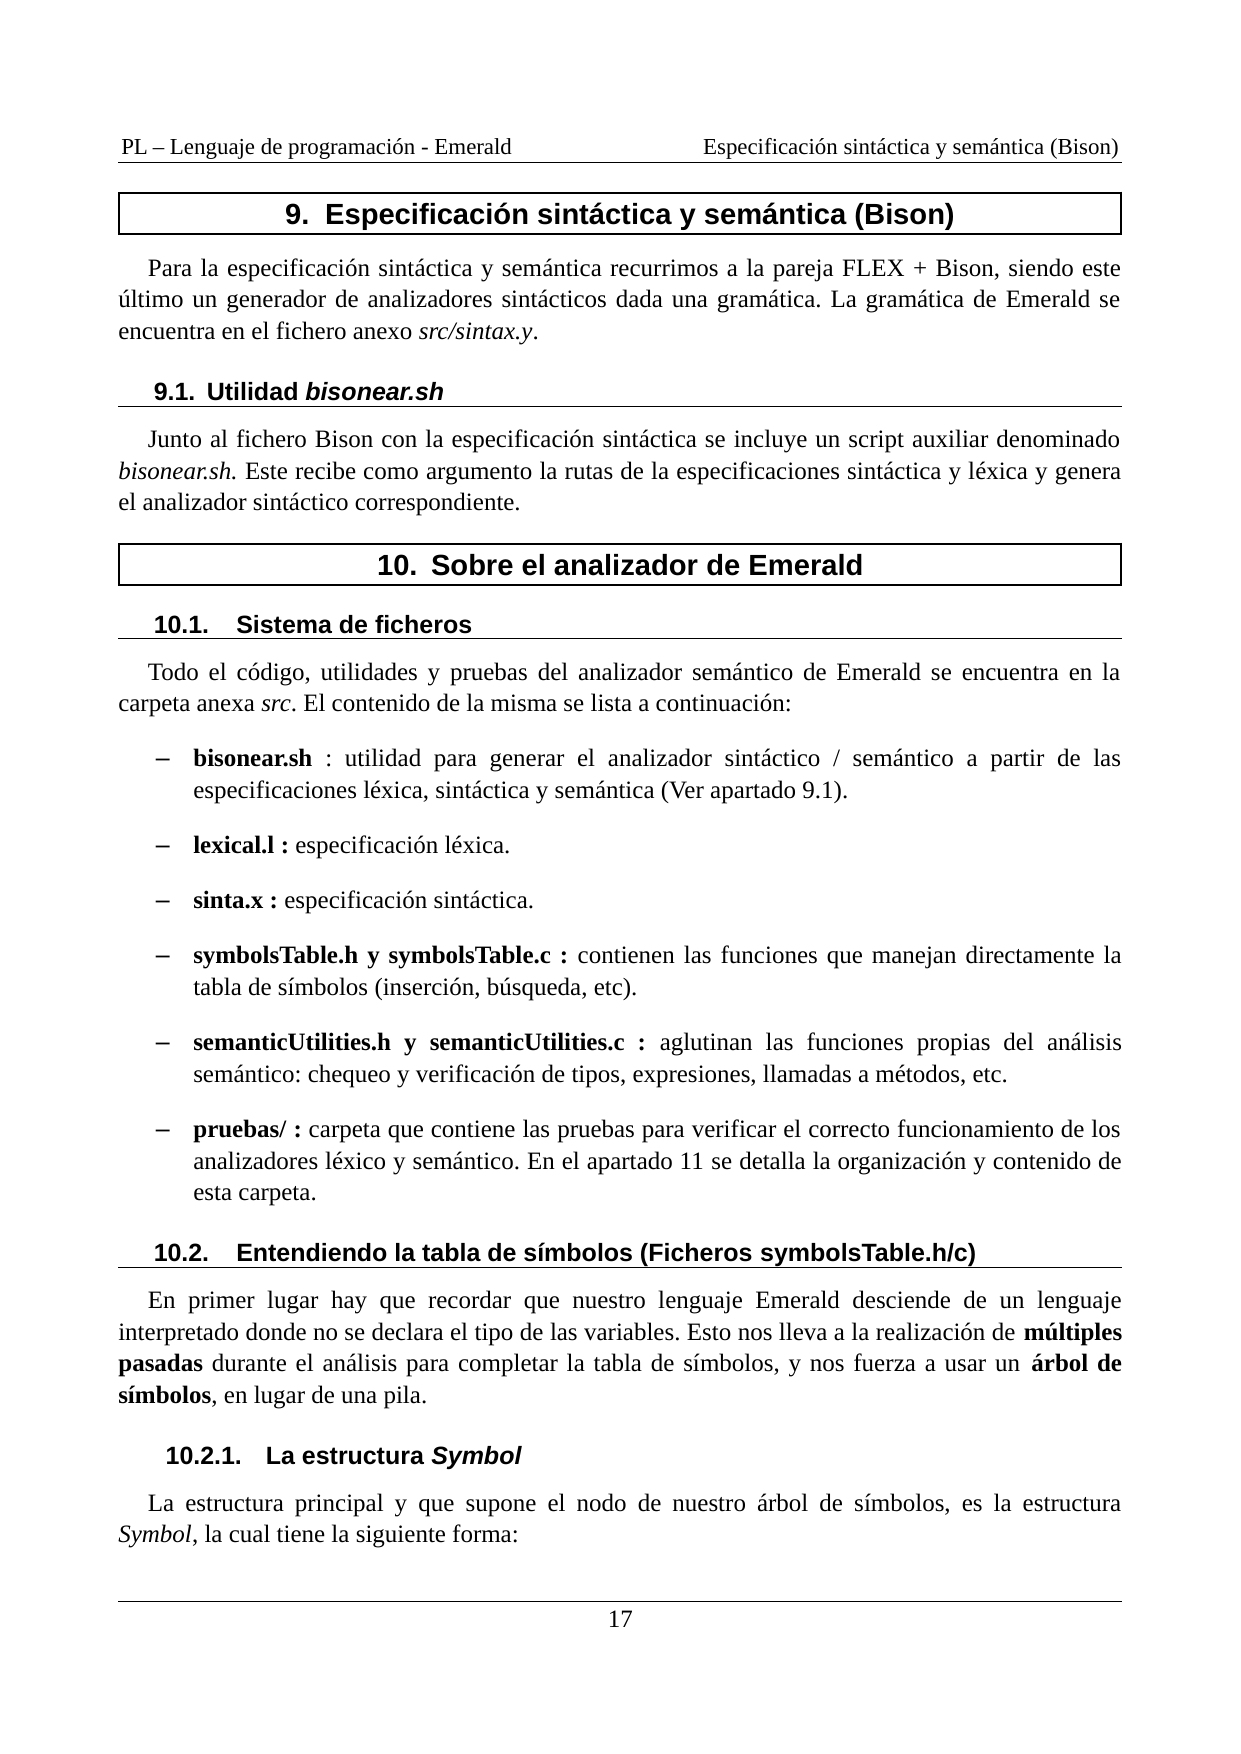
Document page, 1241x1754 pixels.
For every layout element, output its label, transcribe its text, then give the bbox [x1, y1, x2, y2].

subtitle Especificación sintáctica y semántica (Bison) [120, 194, 1120, 233]
list sinta.x : especificación sintáctica. [156, 885, 1122, 914]
text Junto al fichero Bison con la especificación sintáctica se incluye un script auxiliar denominado bisonear.sh. Este recibe como argumento la rutas de la especificaciones sintáctica y léxica y genera el analizador sintáctico correspondiente. [118, 424, 1122, 516]
subtitle Utilidad bisonear.sh [118, 377, 1122, 406]
text La estructura principal y que supone el nodo de nuestro árbol de símbolos, es la estructura Symbol, la cual tiene la siguiente forma: [118, 1488, 1122, 1548]
text En primer lugar hay que recordar que nuestro lenguaje Emerald desciende de un lenguaje interpretado donde no se declara el tipo de las variables. Esto nos lleva a la realización de múltiples pasadas durante el análisis para completar la tabla de símbolos, y nos fuerza a usar un árbol de símbolos, en lugar de una pila. [118, 1285, 1122, 1409]
subtitle La estructura Symbol [118, 1441, 1122, 1470]
subtitle Entendiendo la tabla de símbolos (Ficheros symbolsTable.h/c) [118, 1238, 1122, 1267]
subtitle Sistema de ficheros [118, 610, 1122, 638]
text Todo el código, utilidades y pruebas del analizador semántico de Emerald se encuentra en la carpeta anexa src. El contenido de la misma se lista a continuación: [118, 657, 1122, 717]
list lexical.l : especificación léxica. [156, 830, 1122, 859]
subtitle Sobre el analizador de Emerald [120, 545, 1120, 584]
list pruebas/ : carpeta que contiene las pruebas para verificar el correcto funcionamiento de los analizadores léxico y semántico. En el apartado 11 se detalla la organización y contenido de esta carpeta. [156, 1114, 1122, 1206]
list bisonear.sh : utilidad para generar el analizador sintáctico / semántico a partir de las especificaciones léxica, sintáctica y semántica (Ver apartado 9.1). [156, 743, 1122, 804]
list symbolsTable.h y symbolsTable.c : contienen las funciones que manejan directamente la tabla de símbolos (inserción, búsqueda, etc). [156, 941, 1122, 1001]
text Para la especificación sintáctica y semántica recurrimos a la pareja FLEX + Bison, siendo este último un generador de analizadores sintácticos dada una gramática. La gramática de Emerald se encuentra en el fichero anexo src/sintax.y. [118, 253, 1122, 345]
list semanticUtilities.h y semanticUtilities.c : aglutinan las funciones propias del análisis semántico: chequeo y verificación de tipos, expresiones, llamadas a métodos, etc. [156, 1027, 1122, 1088]
